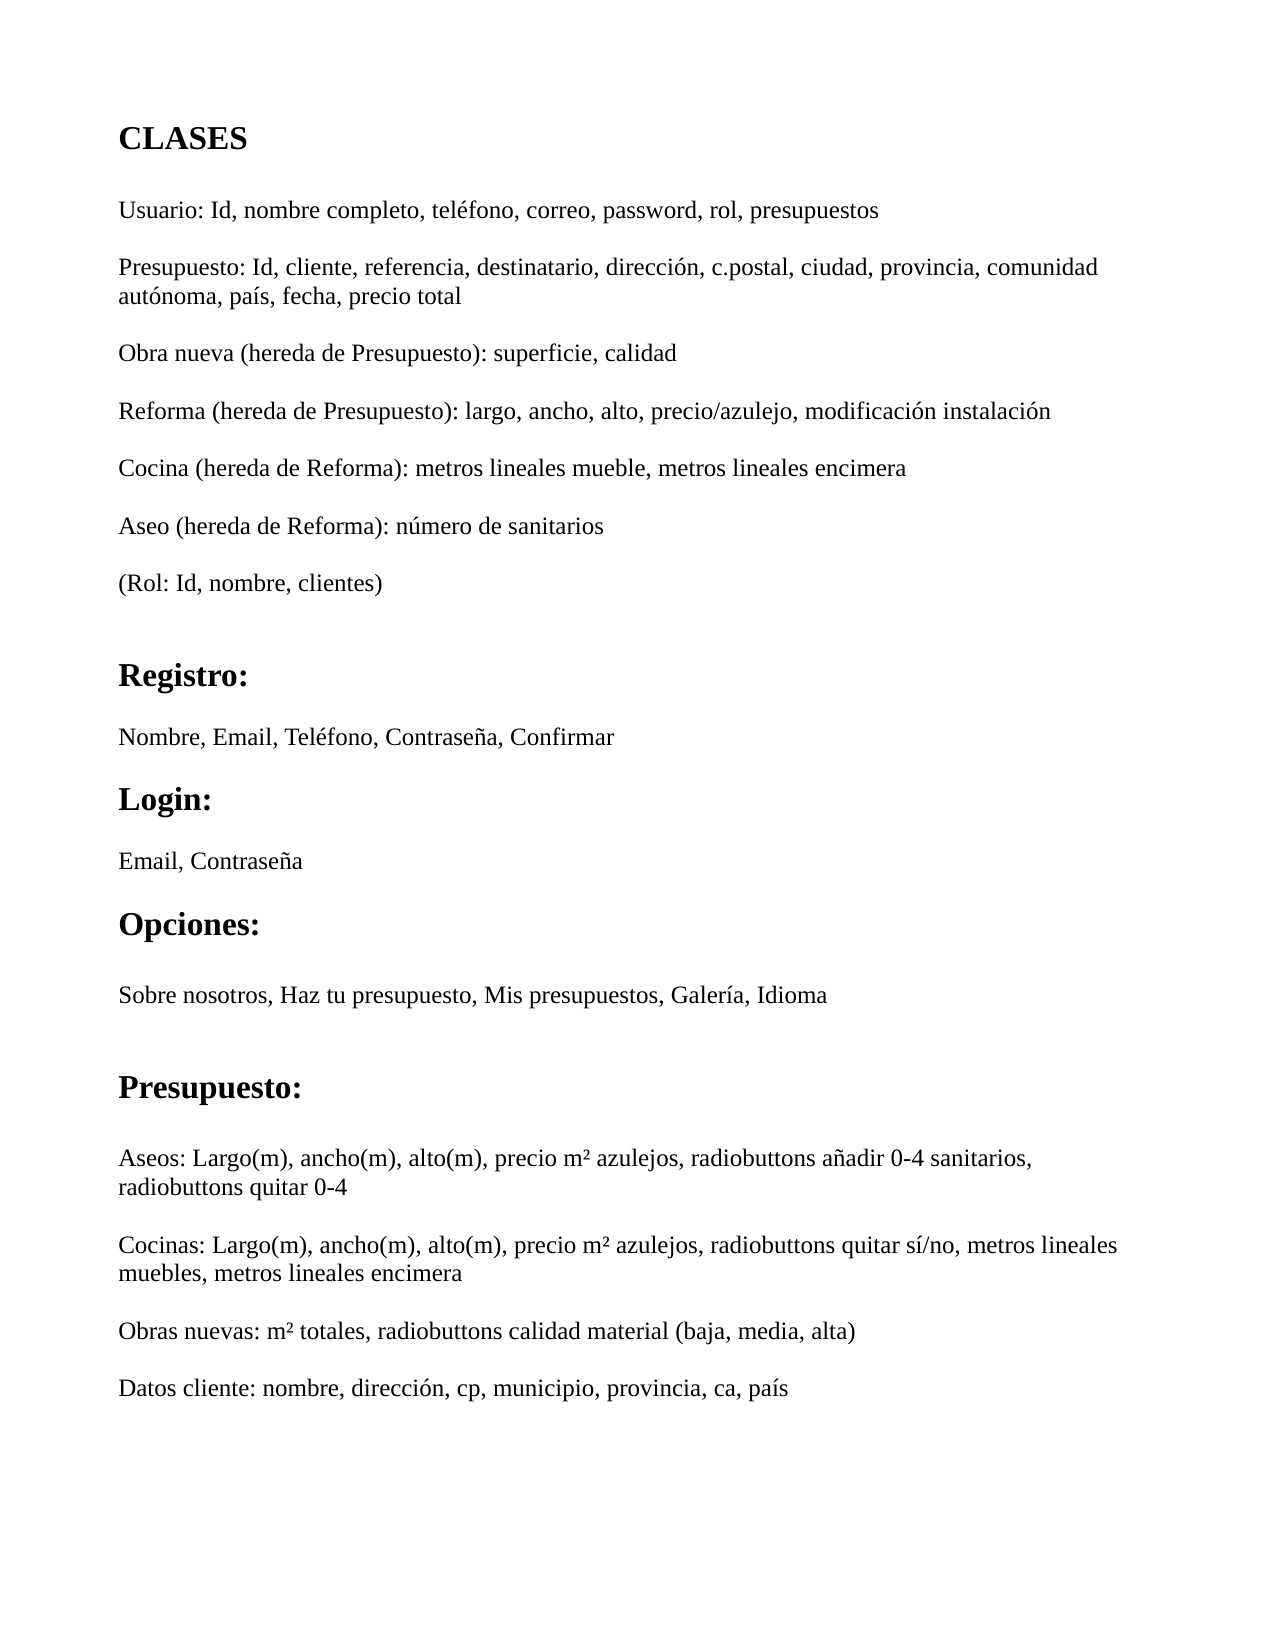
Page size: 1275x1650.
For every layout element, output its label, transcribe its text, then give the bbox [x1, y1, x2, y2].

text Opciones: [118, 904, 1157, 942]
text Nombre, Email, Teléfono, Contraseña, Confirmar [118, 722, 1157, 751]
text Sobre nosotros, Haz tu presupuesto, Mis presupuestos, Galería, Idioma [118, 981, 1157, 1009]
text (Rol: Id, nombre, clientes) [118, 568, 1157, 597]
text Presupuesto: [118, 1067, 1157, 1105]
text Aseos: Largo(m), ancho(m), alto(m), precio m² azulejos, radiobuttons añadir 0-4 sanitarios, radiobuttons quitar 0-4 [118, 1143, 1157, 1201]
text Login: [118, 779, 1157, 818]
text Cocina (hereda de Reforma): metros lineales mueble, metros lineales encimera [118, 453, 1157, 482]
text Email, Contraseña [118, 846, 1157, 875]
text Datos cliente: nombre, dirección, cp, municipio, provincia, ca, país [118, 1373, 1157, 1402]
text Obra nueva (hereda de Presupuesto): superficie, calidad [118, 338, 1157, 367]
text CLASES [118, 118, 1157, 156]
text Registro: [118, 655, 1157, 693]
text Presupuesto: Id, cliente, referencia, destinatario, dirección, c.postal, ciudad, provincia, comunidad autónoma, país, fecha, precio total [118, 252, 1157, 310]
text Aseo (hereda de Reforma): número de sanitarios [118, 511, 1157, 540]
text Cocinas: Largo(m), ancho(m), alto(m), precio m² azulejos, radiobuttons quitar sí/no, metros lineales muebles, metros lineales encimera [118, 1230, 1157, 1287]
text Obras nuevas: m² totales, radiobuttons calidad material (baja, media, alta) [118, 1316, 1157, 1345]
text Reforma (hereda de Presupuesto): largo, ancho, alto, precio/azulejo, modificación instalación [118, 396, 1157, 425]
text Usuario: Id, nombre completo, teléfono, correo, password, rol, presupuestos [118, 195, 1157, 223]
